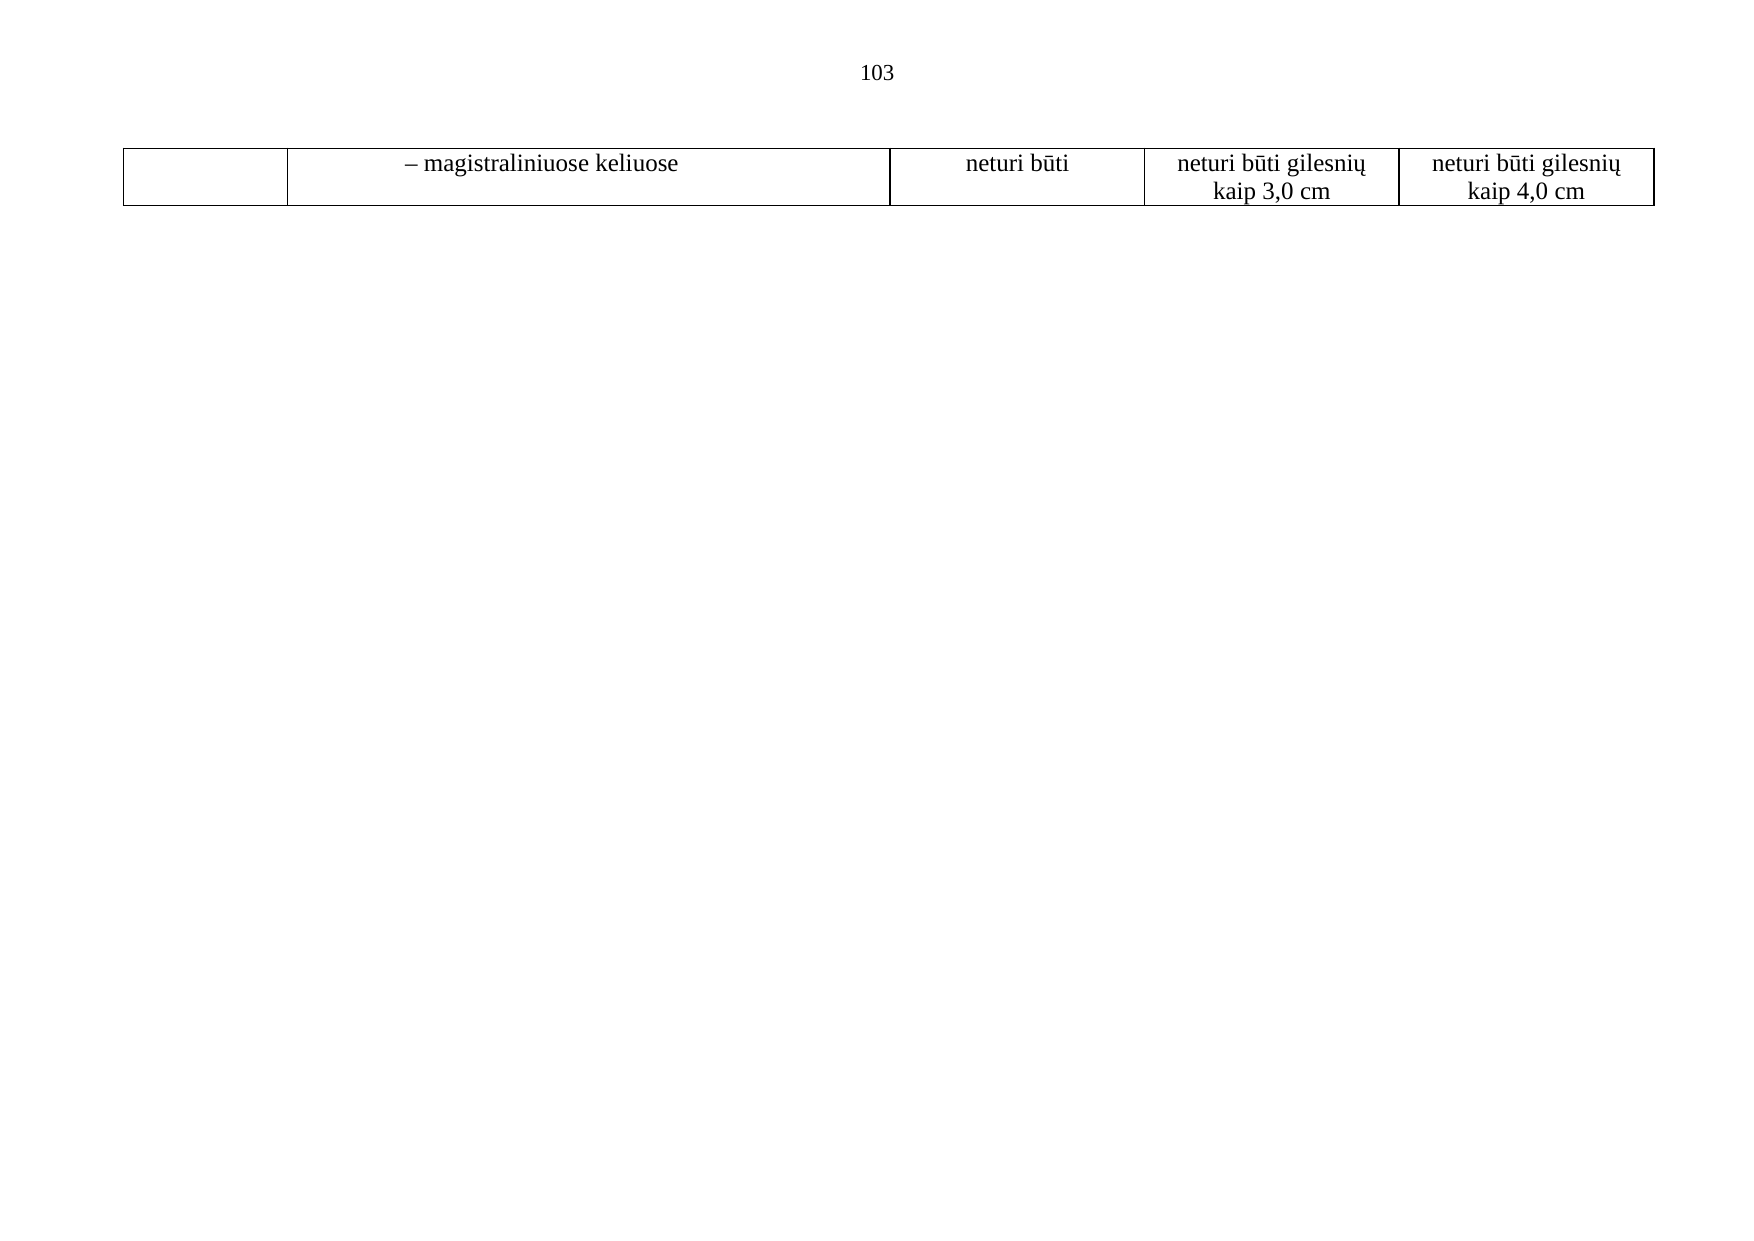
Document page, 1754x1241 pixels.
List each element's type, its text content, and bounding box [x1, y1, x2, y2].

table_cell – magistraliniuose keliuose [288, 149, 889, 205]
table_cell neturi būti gilesnių kaip 3,0 cm [1145, 149, 1398, 205]
table_cell neturi būti gilesnių kaip 4,0 cm [1400, 149, 1653, 205]
table_cell [124, 149, 287, 205]
table_cell neturi būti [891, 149, 1144, 205]
